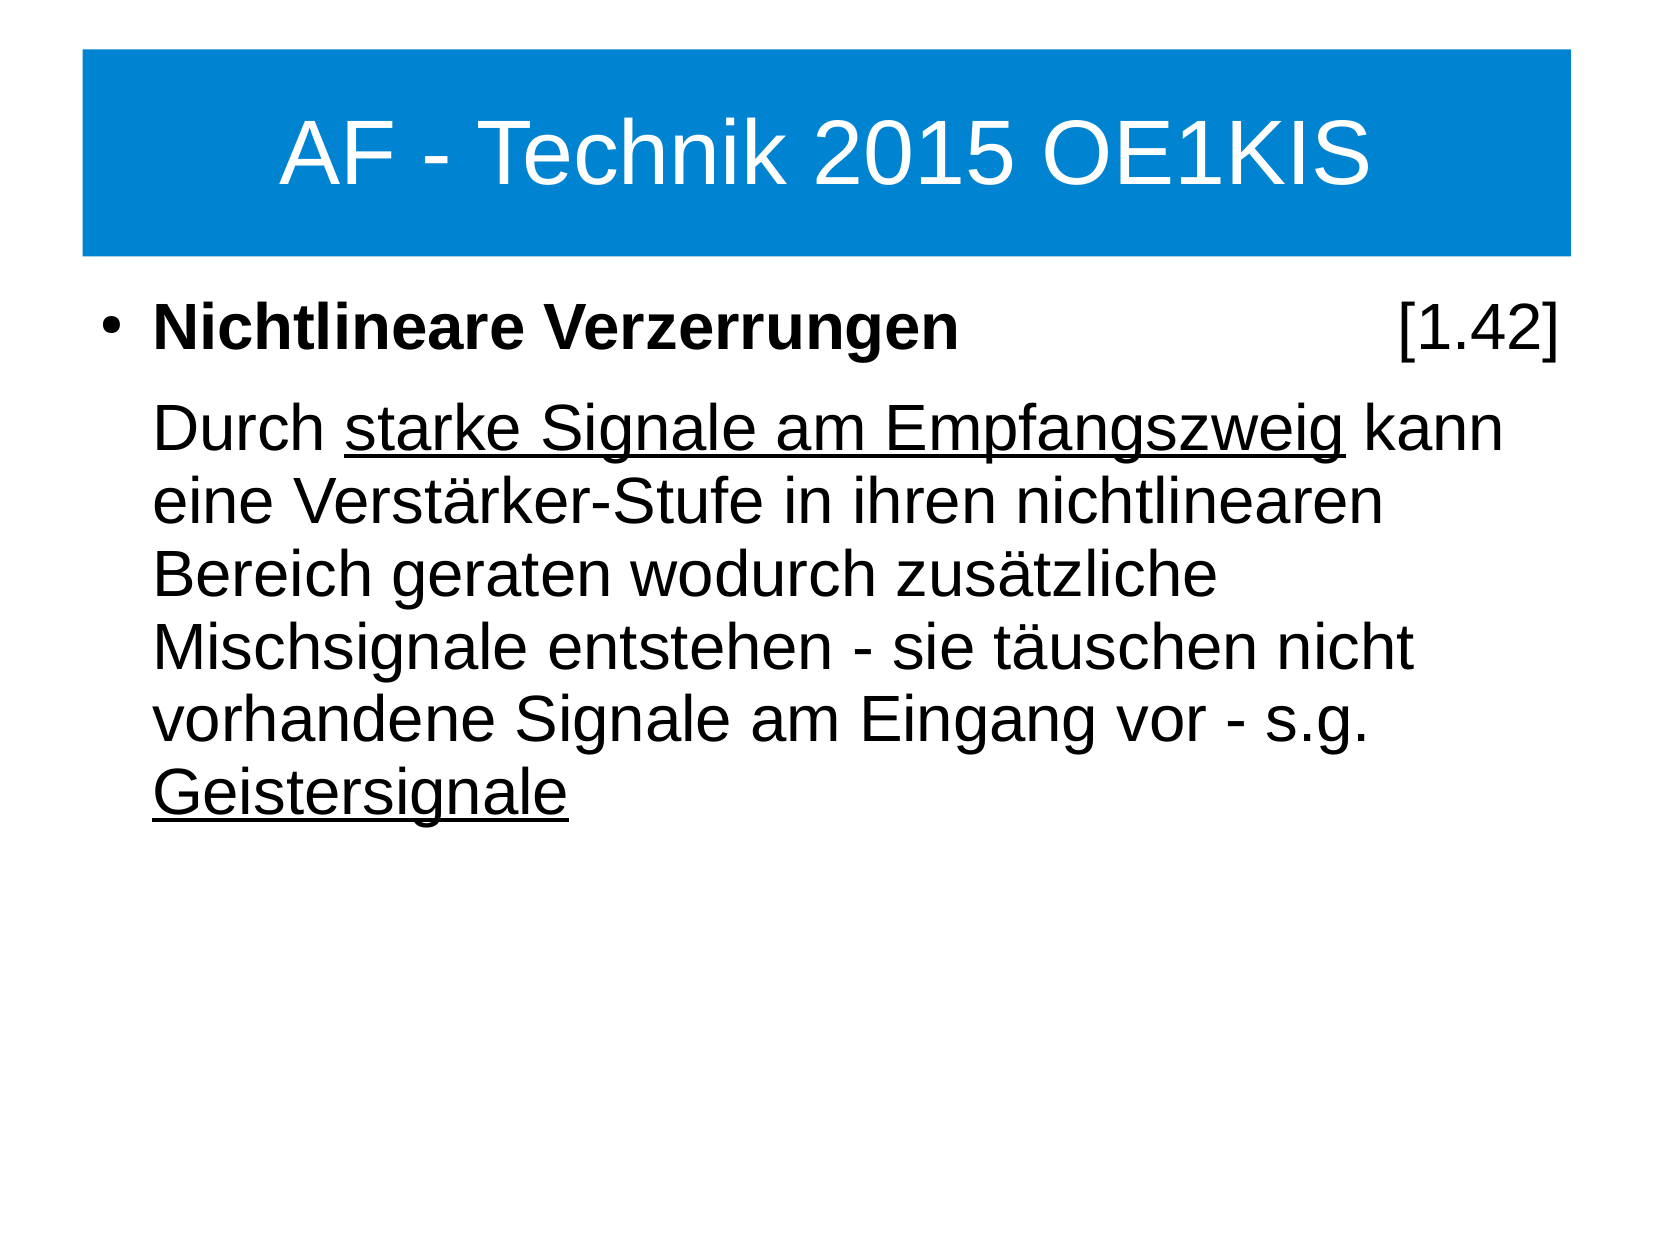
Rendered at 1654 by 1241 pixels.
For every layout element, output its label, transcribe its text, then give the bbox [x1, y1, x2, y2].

list Nichtlineare Verzerrungen [1.42] Durch starke Signale am Empfangszweig kann eine Verstärker-Stufe in ihren nichtlinearen Bereich geraten wodurch zusätzliche Mischsignale entstehen - sie täuschen nicht vorhandene Signale am Eingang vor - s.g. Geistersignale [82, 290, 1571, 1010]
title AF - Technik 2015 OE1KIS [82, 49, 1571, 257]
